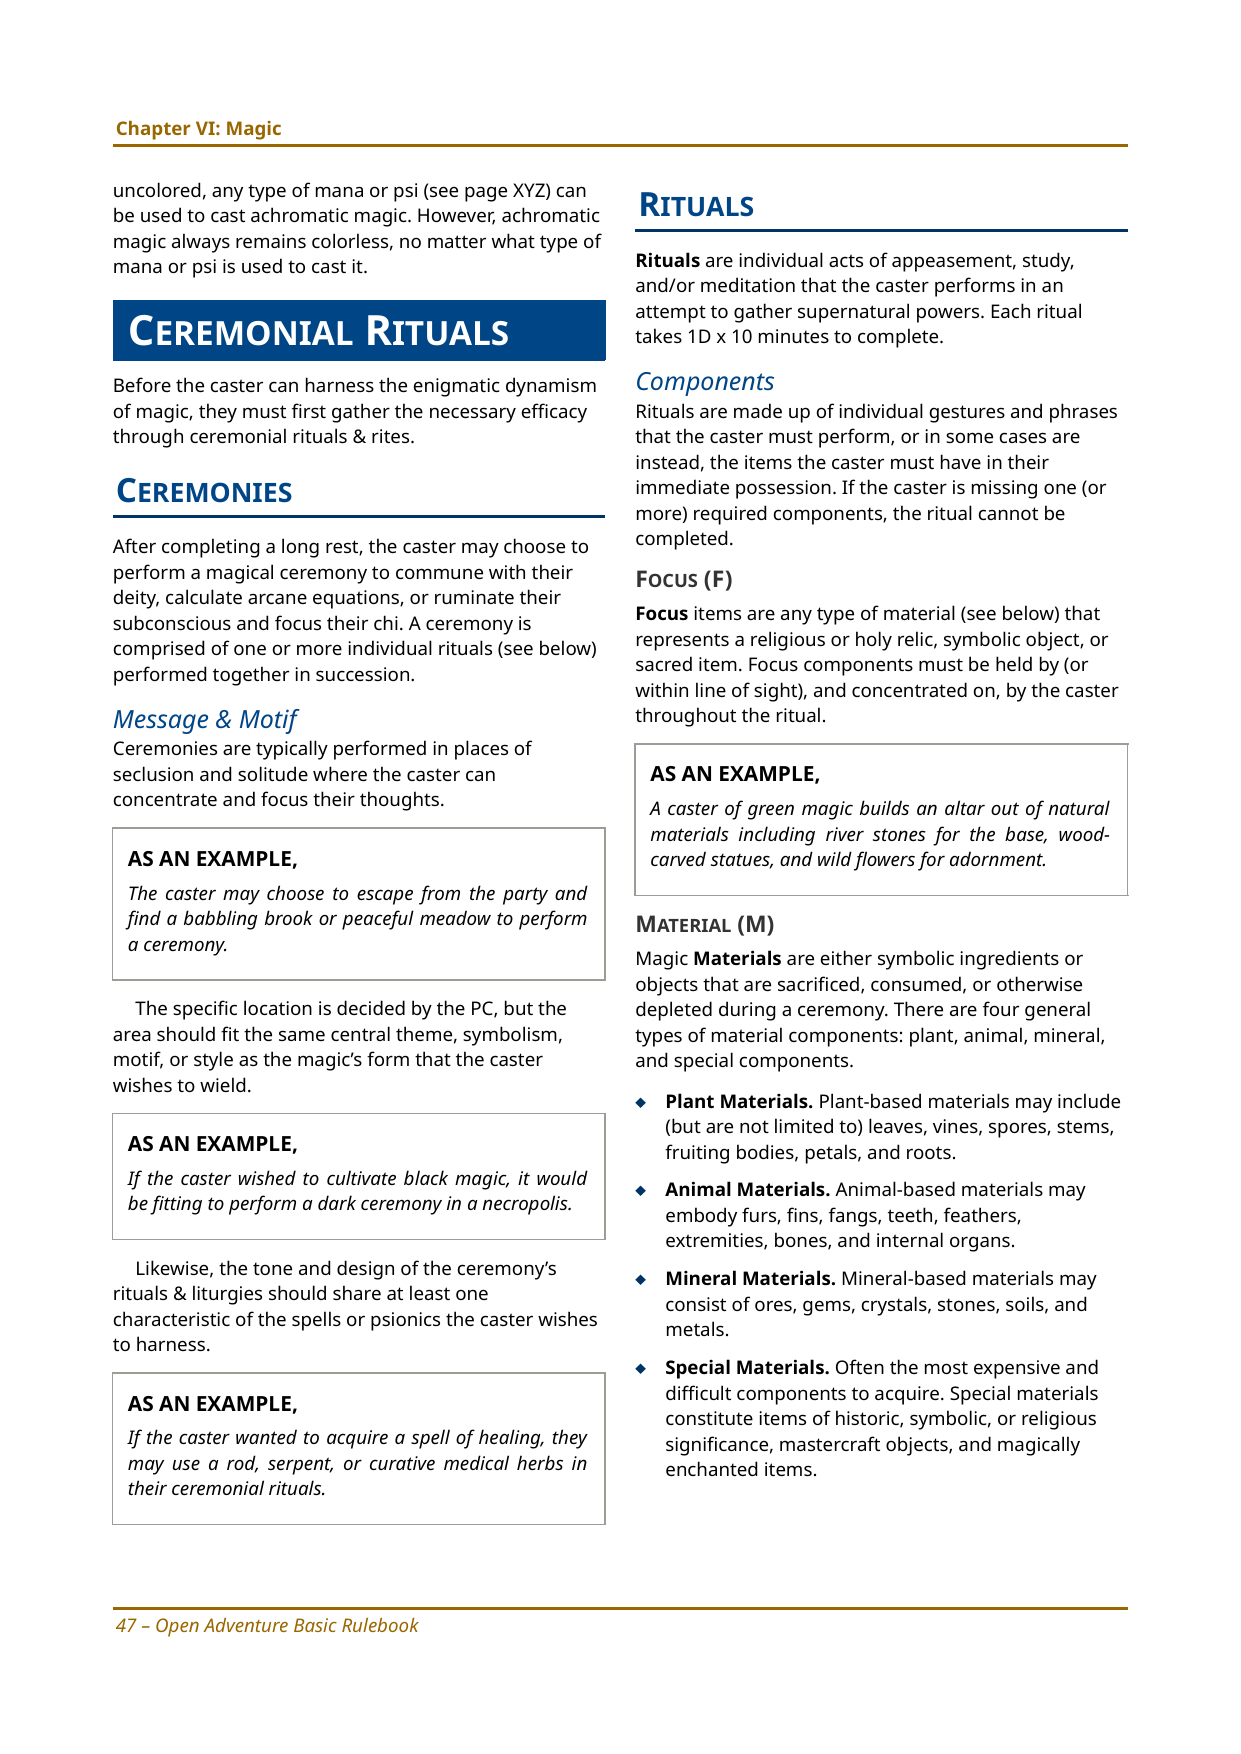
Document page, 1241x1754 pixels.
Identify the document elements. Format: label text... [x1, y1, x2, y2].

subtitle Ceremonial Rituals [114, 301, 605, 360]
text Focus items are any type of material (see below) that represents a religious or holy relic, symbolic object, or sacred item. Focus components must be held by (or within line of sight), and concentrated on, by the caster throughout the ritual. [635, 600, 1128, 728]
text The specific location is decided by the PC, but the area should fit the same central theme, symbolism, motif, or style as the magic’s form that the caster wishes to wield. [113, 995, 605, 1097]
subtitle Rituals [635, 177, 1128, 229]
list Plant Materials. Plant-based materials may include (but are not limited to) leaves, vines, spores, stems, fruiting bodies, petals, and roots. [635, 1088, 1128, 1164]
table_header As An Example, A caster of green magic builds an altar out of natural materials including river stones for the base, wood-carved statues, and wild flowers for adornment. [636, 745, 1127, 894]
subtitle Focus (F) [635, 563, 1128, 594]
table_header As An Example, If the caster wished to cultivate black magic, it would be fitting to perform a dark ceremony in a necropolis. [113, 1114, 604, 1238]
text Ceremonies are typically performed in places of seclusion and solitude where the caster can concentrate and focus their thoughts. [113, 736, 605, 812]
text Rituals are made up of individual gestures and phrases that the caster must perform, or in some cases are instead, the items the caster must have in their immediate possession. If the caster is missing one (or more) required components, the ritual cannot be completed. [635, 398, 1128, 551]
list Mineral Materials. Mineral-based materials may consist of ores, gems, crystals, stones, soils, and metals. [635, 1266, 1128, 1342]
subtitle Ceremonies [113, 464, 605, 515]
subtitle Material (M) [635, 908, 1128, 939]
text Magic Materials are either symbolic ingredients or objects that are sacrificed, consumed, or otherwise depleted during a ceremony. There are four general types of material components: plant, animal, mineral, and special components. [635, 945, 1128, 1073]
subtitle Components [635, 364, 1128, 398]
text uncolored, any type of mana or psi (see page XYZ) can be used to cast achromatic magic. However, achromatic magic always remains colorless, no matter what type of mana or psi is used to cast it. [113, 177, 605, 279]
text Likewise, the tone and design of the ceremony’s rituals & liturgies should share at least one characteristic of the spells or psionics the caster wishes to harness. [113, 1255, 605, 1357]
text After completing a long rest, the caster may choose to perform a magical ceremony to commune with their deity, calculate arcane equations, or ruminate their subconscious and focus their chi. A ceremony is comprised of one or more individual rituals (see below) performed together in succession. [113, 533, 605, 687]
text Before the caster can harness the enigmatic dynamism of magic, they must first gather the necessary efficacy through ceremonial rituals & rites. [113, 372, 605, 449]
subtitle Message & Motif [113, 702, 605, 736]
text Rituals are individual acts of appeasement, study, and/or meditation that the caster performs in an attempt to gather supernatural powers. Each ritual takes 1D x 10 minutes to complete. [635, 247, 1128, 349]
table_header As An Example, If the caster wanted to acquire a spell of healing, they may use a rod, serpent, or curative medical herbs in their ceremonial rituals. [113, 1374, 604, 1524]
table_header As An Example, The caster may choose to escape from the party and find a babbling brook or peaceful meadow to perform a ceremony. [113, 829, 604, 979]
list Special Materials. Often the most expensive and difficult components to acquire. Special materials constitute items of historic, symbolic, or religious significance, mastercraft objects, and magically enchanted items. [635, 1355, 1128, 1482]
list Animal Materials. Animal-based materials may embody furs, fins, fangs, teeth, feathers, extremities, bones, and internal organs. [635, 1177, 1128, 1253]
